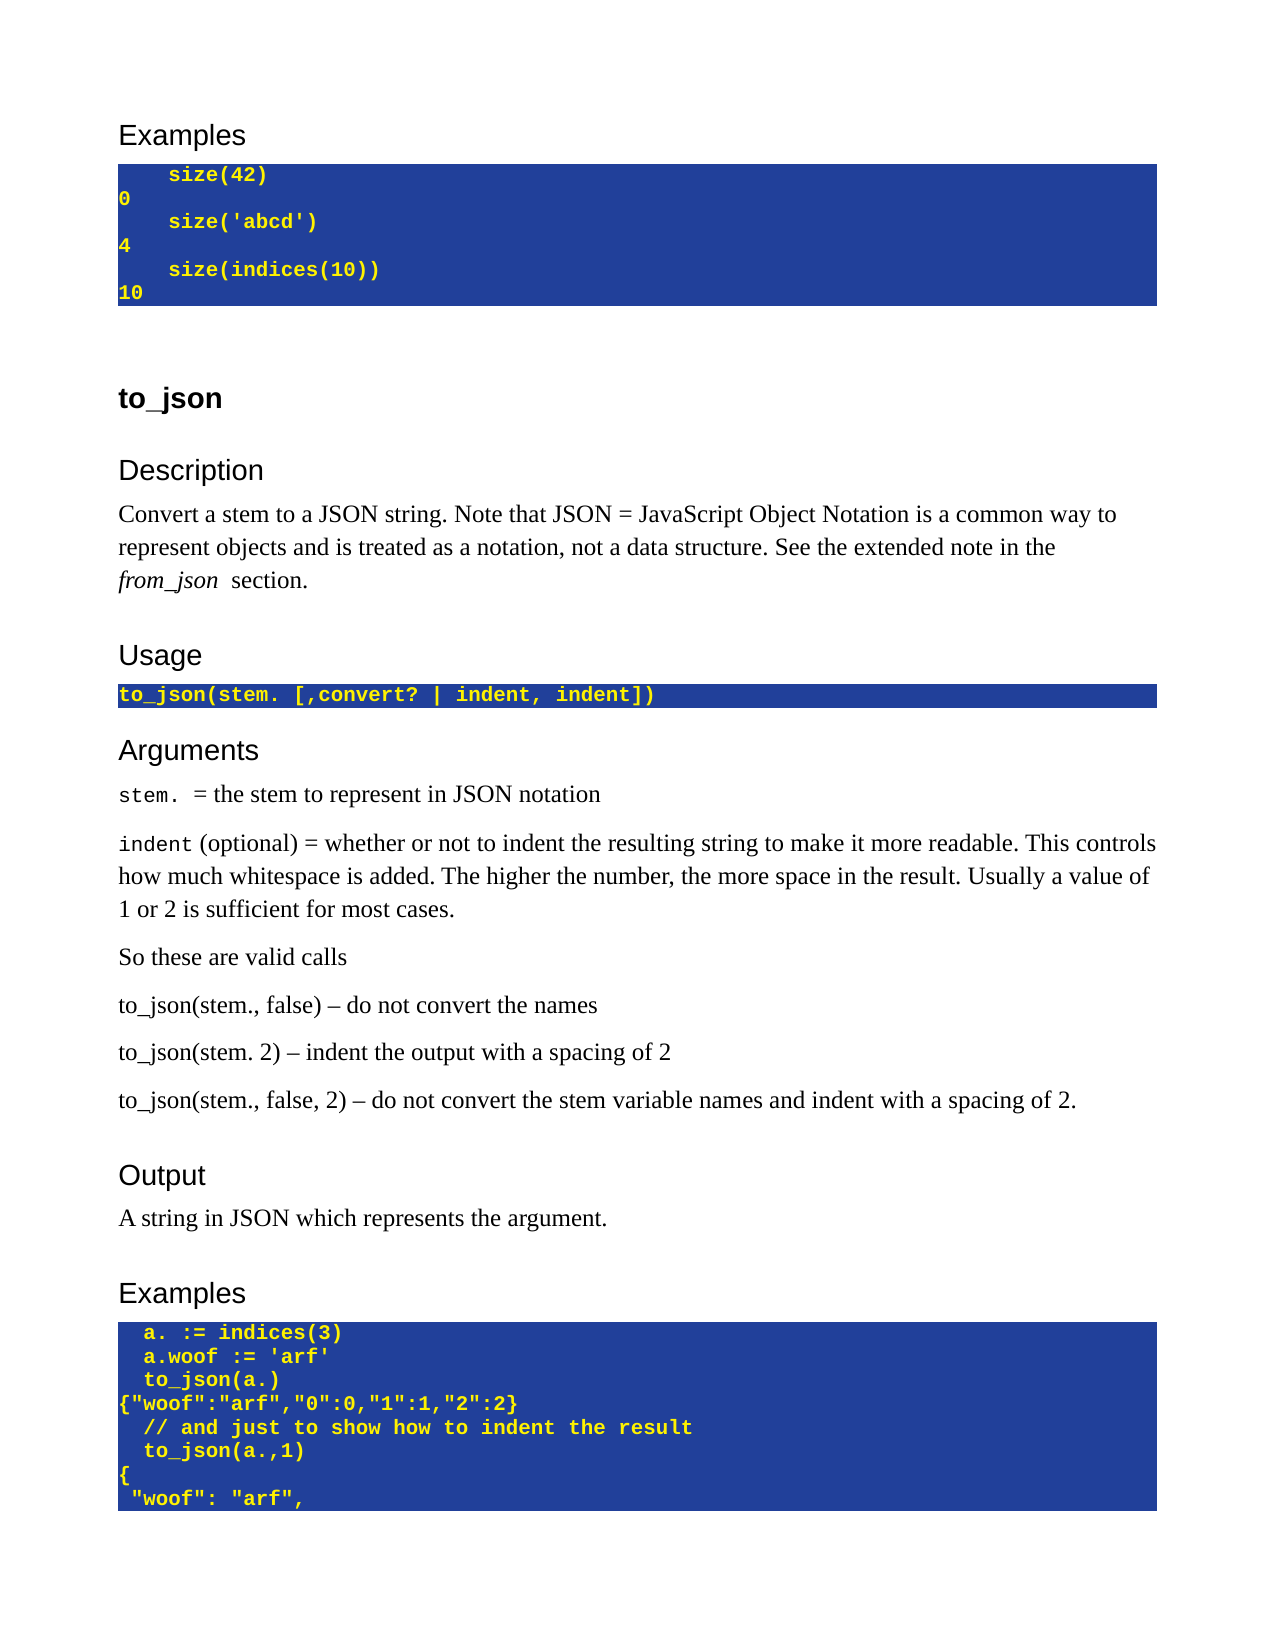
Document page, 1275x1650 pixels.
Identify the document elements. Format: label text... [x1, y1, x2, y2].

text 10 [118, 282, 1157, 306]
text A string in JSON which represents the argument. [118, 1203, 1157, 1232]
text size(indices(10)) [118, 259, 1157, 282]
text 0 [118, 188, 1157, 211]
subtitle Examples [118, 118, 1157, 152]
subtitle Usage [118, 638, 1157, 672]
text to_json(stem., false, 2) – do not convert the stem variable names and indent with a spacing of 2. [118, 1085, 1157, 1114]
text size(42) [118, 164, 1157, 188]
text // and just to show how to indent the result [118, 1417, 1157, 1440]
text a.woof := 'arf' [118, 1346, 1157, 1369]
subtitle Output [118, 1157, 1157, 1191]
text to_json(stem. 2) – indent the output with a spacing of 2 [118, 1037, 1157, 1066]
text 4 [118, 235, 1157, 259]
text to_json(stem. [,convert? | indent, indent]) [118, 684, 1157, 708]
subtitle Arguments [118, 733, 1157, 767]
subtitle to_json [118, 381, 1157, 415]
subtitle Examples [118, 1276, 1157, 1310]
text So these are valid calls [118, 942, 1157, 971]
text indent (optional) = whether or not to indent the resulting string to make it more readable. This controls how much whitespace is added. The higher the number, the more space in the result. Usually a value of 1 or 2 is sufficient for most cases. [118, 828, 1157, 923]
text to_json(a.,1) [118, 1440, 1157, 1464]
text to_json(a.) [118, 1369, 1157, 1393]
text stem. = the stem to represent in JSON notation [118, 779, 1157, 809]
text size('abcd') [118, 211, 1157, 235]
text Convert a stem to a JSON string. Note that JSON = JavaScript Object Notation is a common way to represent objects and is treated as a notation, not a data structure. See the extended note in the from_json section. [118, 499, 1157, 594]
text to_json(stem., false) – do not convert the names [118, 990, 1157, 1018]
text a. := indices(3) [118, 1322, 1157, 1346]
subtitle Description [118, 453, 1157, 486]
text {"woof":"arf","0":0,"1":1,"2":2} [118, 1393, 1157, 1417]
text { [118, 1464, 1157, 1488]
text "woof": "arf", [118, 1488, 1157, 1511]
